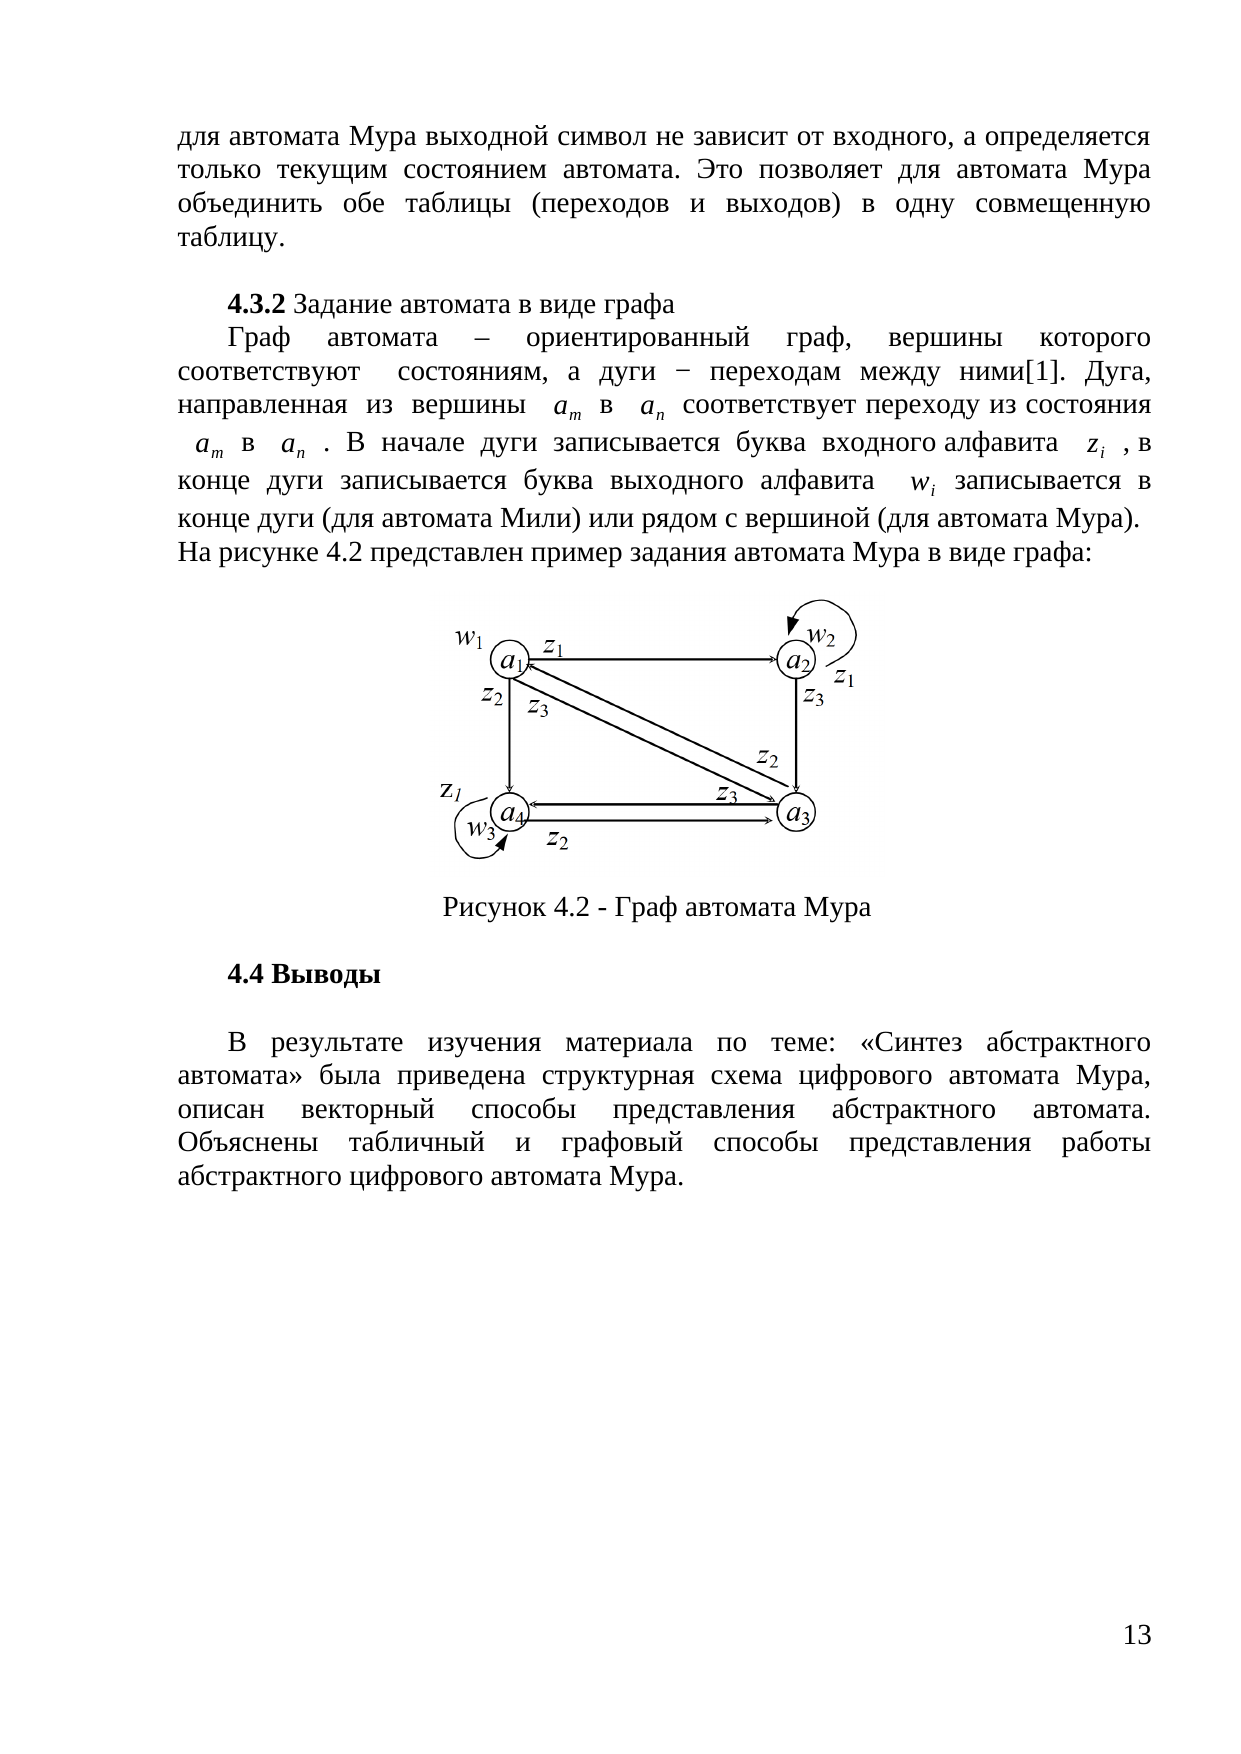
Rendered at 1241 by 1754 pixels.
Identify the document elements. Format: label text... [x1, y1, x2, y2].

text В результате изучения материала по теме: «Синтез абстрактного автомата» была приведена структурная схема цифрового автомата Мура, описан векторный способы представления абстрактного автомата. Объяснены табличный и графовый способы представления работы абстрактного цифрового автомата Мура. [177, 1024, 1152, 1191]
text Граф автомата – ориентированный граф, вершины которого соответствуют состояниям, а дуги − переходам между ними[1]. Дуга, направленная из вершины в соответствует переходу из состояния в . В начале дуги записывается буква входного алфавита , в конце дуги записывается буква выходного алфавита записывается в конце дуги (для автомата Мили) или рядом с вершиной (для автомата Мура). [177, 319, 1152, 534]
text для автомата Мура выходной символ не зависит от входного, а определяется только текущим состоянием автомата. Это позволяет для автомата Мура объединить обе таблицы (переходов и выходов) в одну совмещенную таблицу. [177, 118, 1152, 252]
text 4.3.2 Задание автомата в виде графа [177, 286, 1152, 319]
text На рисунке 4.2 представлен пример задания автомата Мура в виде графа: [177, 534, 1152, 567]
picture [429, 591, 885, 877]
text Рисунок 4.2 - Граф автомата Мура [420, 877, 894, 923]
text 4.4 Выводы [177, 957, 1152, 990]
